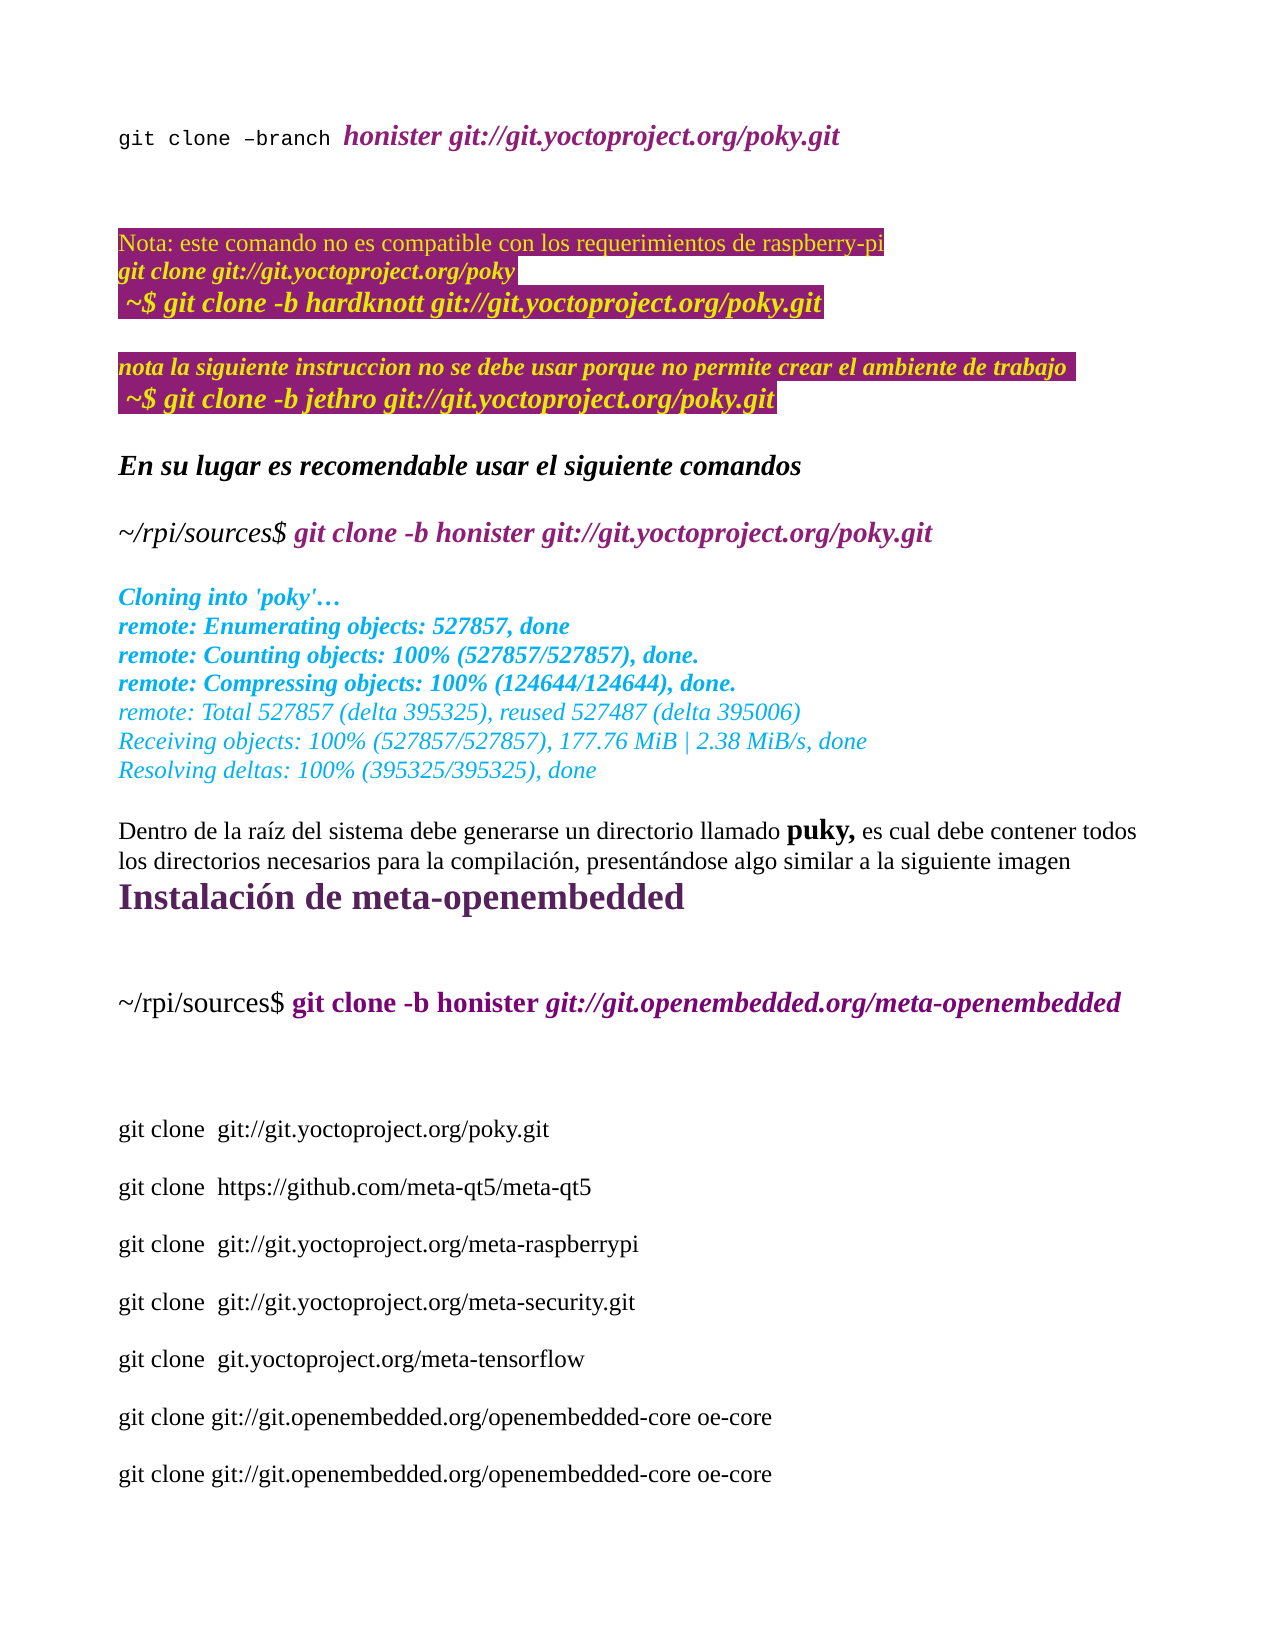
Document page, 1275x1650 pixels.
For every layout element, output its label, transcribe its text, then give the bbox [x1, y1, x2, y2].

text git clone git://git.yoctoproject.org/poky.git [118, 1114, 1157, 1143]
picture [348, 732, 363, 749]
text nota la siguiente instruccion no se debe usar porque no permite crear el ambiente de trabajo [118, 352, 1157, 381]
text Resolving deltas: 100% (395325/395325), done [118, 755, 1157, 783]
text git clone git://git.yoctoproject.org/poky [118, 256, 1157, 285]
text remote: Enumerating objects: 527857, done [118, 611, 1157, 640]
text Instalación de meta-openembedded [118, 874, 1157, 918]
text remote: Total 527857 (delta 395325), reused 527487 (delta 395006) [118, 697, 1157, 726]
text En su lugar es recomendable usar el siguiente comandos [118, 448, 1157, 482]
text git clone git://git.yoctoproject.org/meta-security.git [118, 1287, 1157, 1315]
text Dentro de la raíz del sistema debe generarse un directorio llamado puky, es cual debe contener todos los directorios necesarios para la compilación, presentándose algo similar a la siguiente imagen [118, 812, 1157, 874]
text git clone git://git.yoctoproject.org/meta-raspberrypi [118, 1229, 1157, 1258]
text Nota: este comando no es compatible con los requerimientos de raspberry-pi [118, 228, 1157, 256]
text ~$ git clone -b hardknott git://git.yoctoproject.org/poky.git [118, 285, 1157, 319]
text git clone https://github.com/meta-qt5/meta-qt5 [118, 1172, 1157, 1200]
text ~/rpi/sources$ git clone -b honister git://git.yoctoproject.org/poky.git [118, 515, 1157, 549]
text git clone git://git.openembedded.org/openembedded-core oe-core [118, 1459, 1157, 1488]
text ~$ git clone -b jethro git://git.yoctoproject.org/poky.git [118, 381, 1157, 414]
text Receiving objects: 100% (527857/527857), 177.76 MiB | 2.38 MiB/s, done [118, 726, 1157, 755]
picture [337, 761, 352, 778]
text remote: Counting objects: 100% (527857/527857), done. [118, 640, 1157, 668]
text git clone git.yoctoproject.org/meta-tensorflow [118, 1344, 1157, 1373]
text git clone –branch honister git://git.yoctoproject.org/poky.git [118, 118, 1157, 152]
text ~/rpi/sources$ git clone -b honister git://git.openembedded.org/meta-openembedded [118, 985, 1157, 1018]
text git clone git://git.openembedded.org/openembedded-core oe-core [118, 1402, 1157, 1430]
text Cloning into 'poky'… [118, 582, 1157, 611]
text remote: Compressing objects: 100% (124644/124644), done. [118, 668, 1157, 697]
